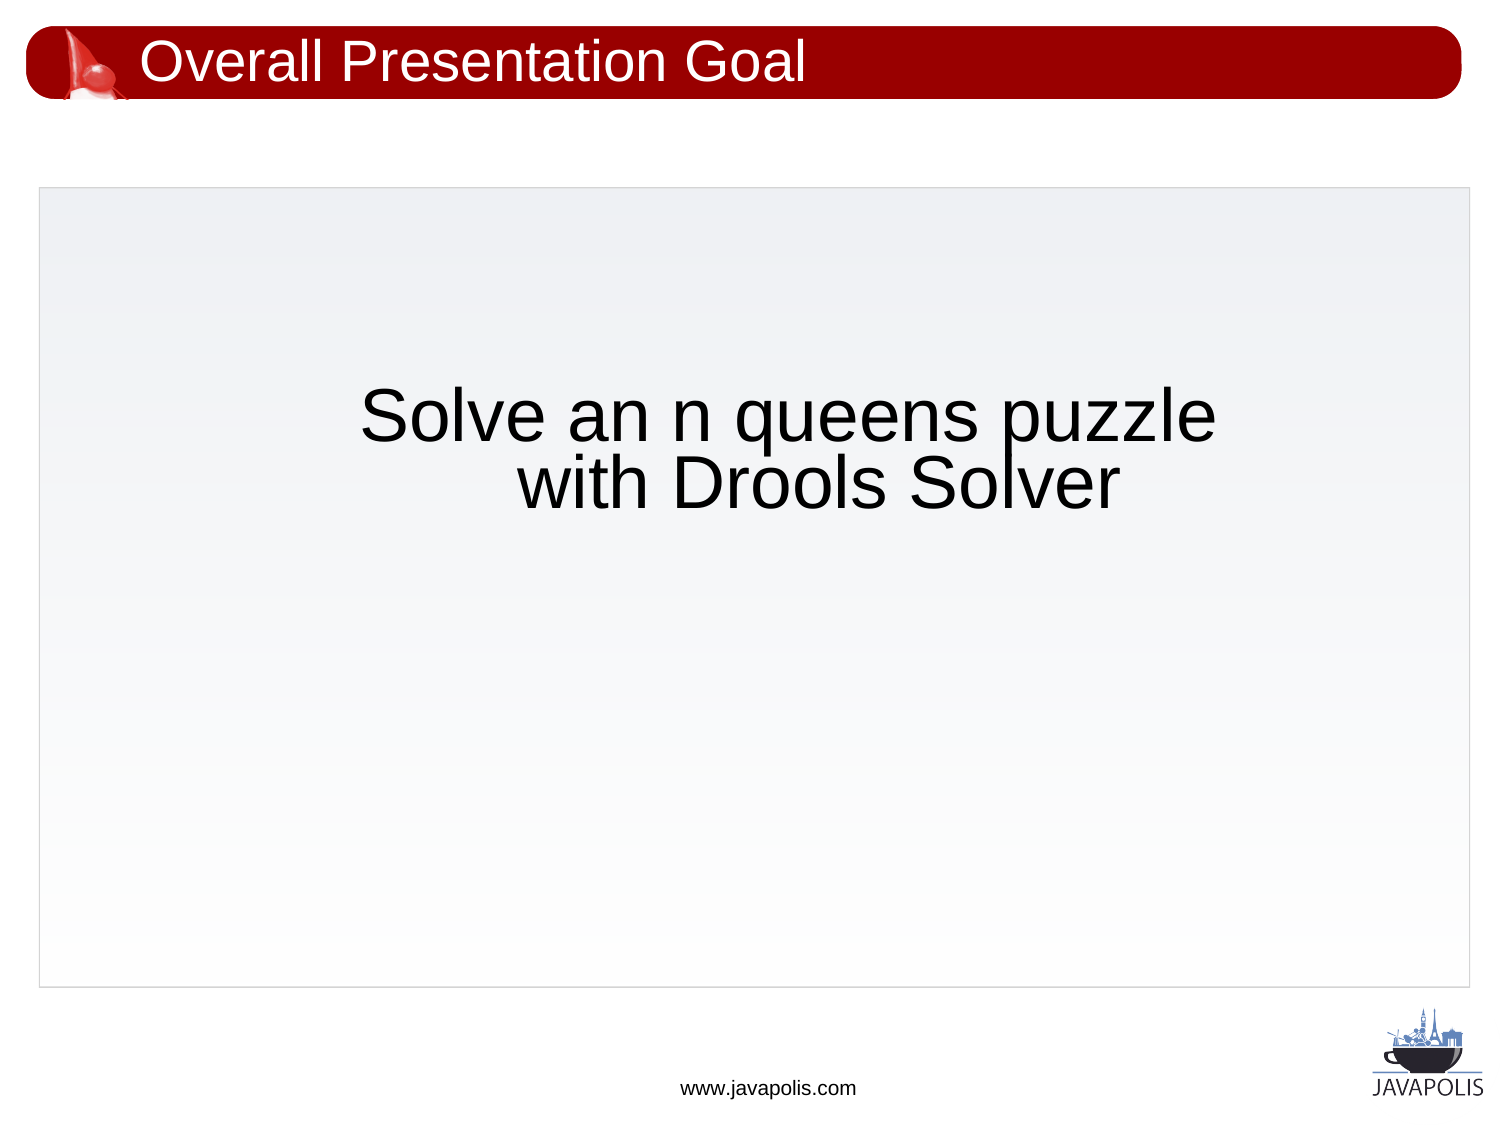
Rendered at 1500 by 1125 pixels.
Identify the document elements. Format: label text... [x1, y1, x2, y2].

title Overall Presentation Goal [125, 0, 1450, 100]
picture [62, 28, 125, 100]
picture [1366, 1006, 1500, 1125]
text_box Solve an n queens puzzle with Drools Solver [162, 387, 1415, 632]
